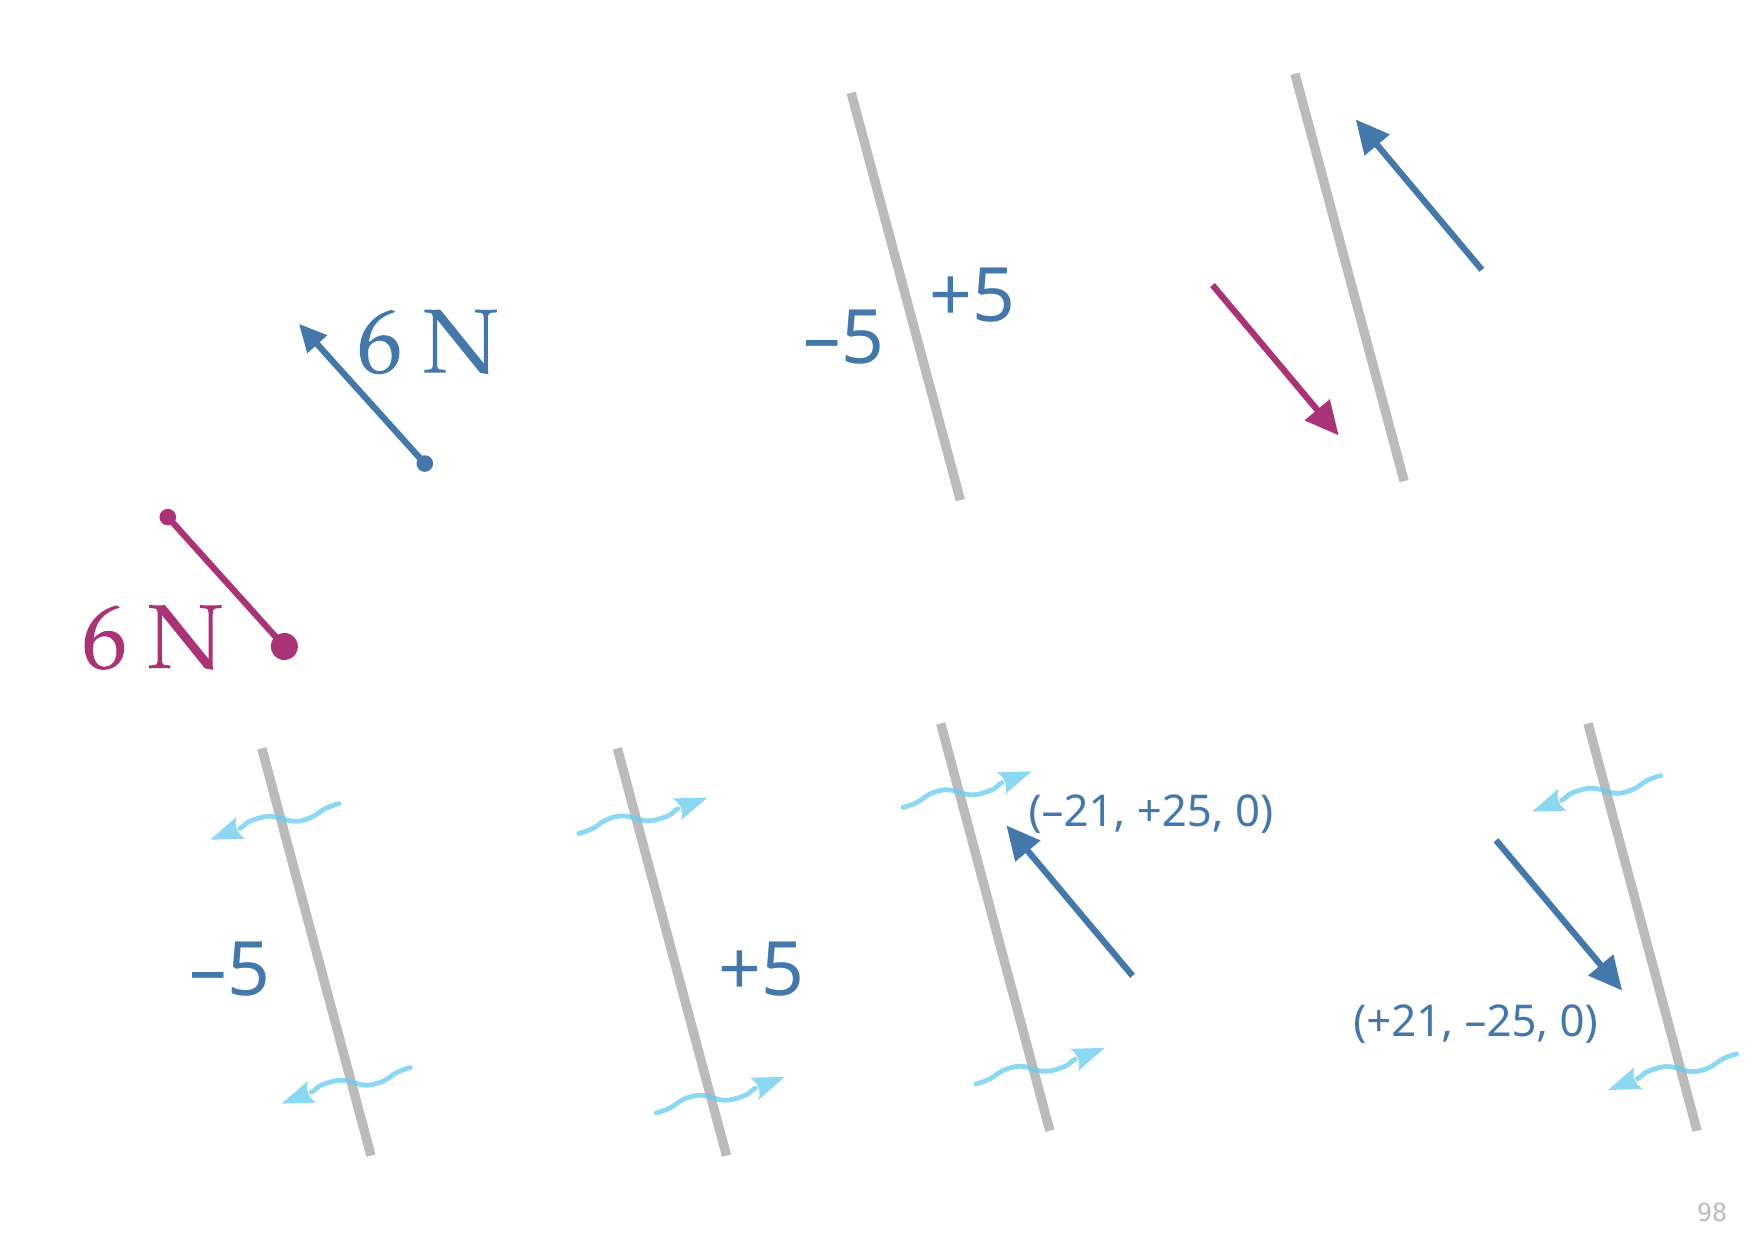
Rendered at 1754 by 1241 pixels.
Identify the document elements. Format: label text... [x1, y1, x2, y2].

text_box [424, 309, 497, 375]
text_box +5 [914, 234, 1028, 325]
text_box (+21, –25, 0) [1338, 982, 1600, 1049]
text_box –5 [789, 275, 894, 366]
text_box [84, 605, 125, 670]
text_box [149, 605, 222, 670]
text_box +5 [704, 907, 817, 998]
text_box [359, 309, 400, 375]
text_box (–21, +25, 0) [1013, 771, 1302, 838]
text_box –5 [174, 907, 280, 998]
